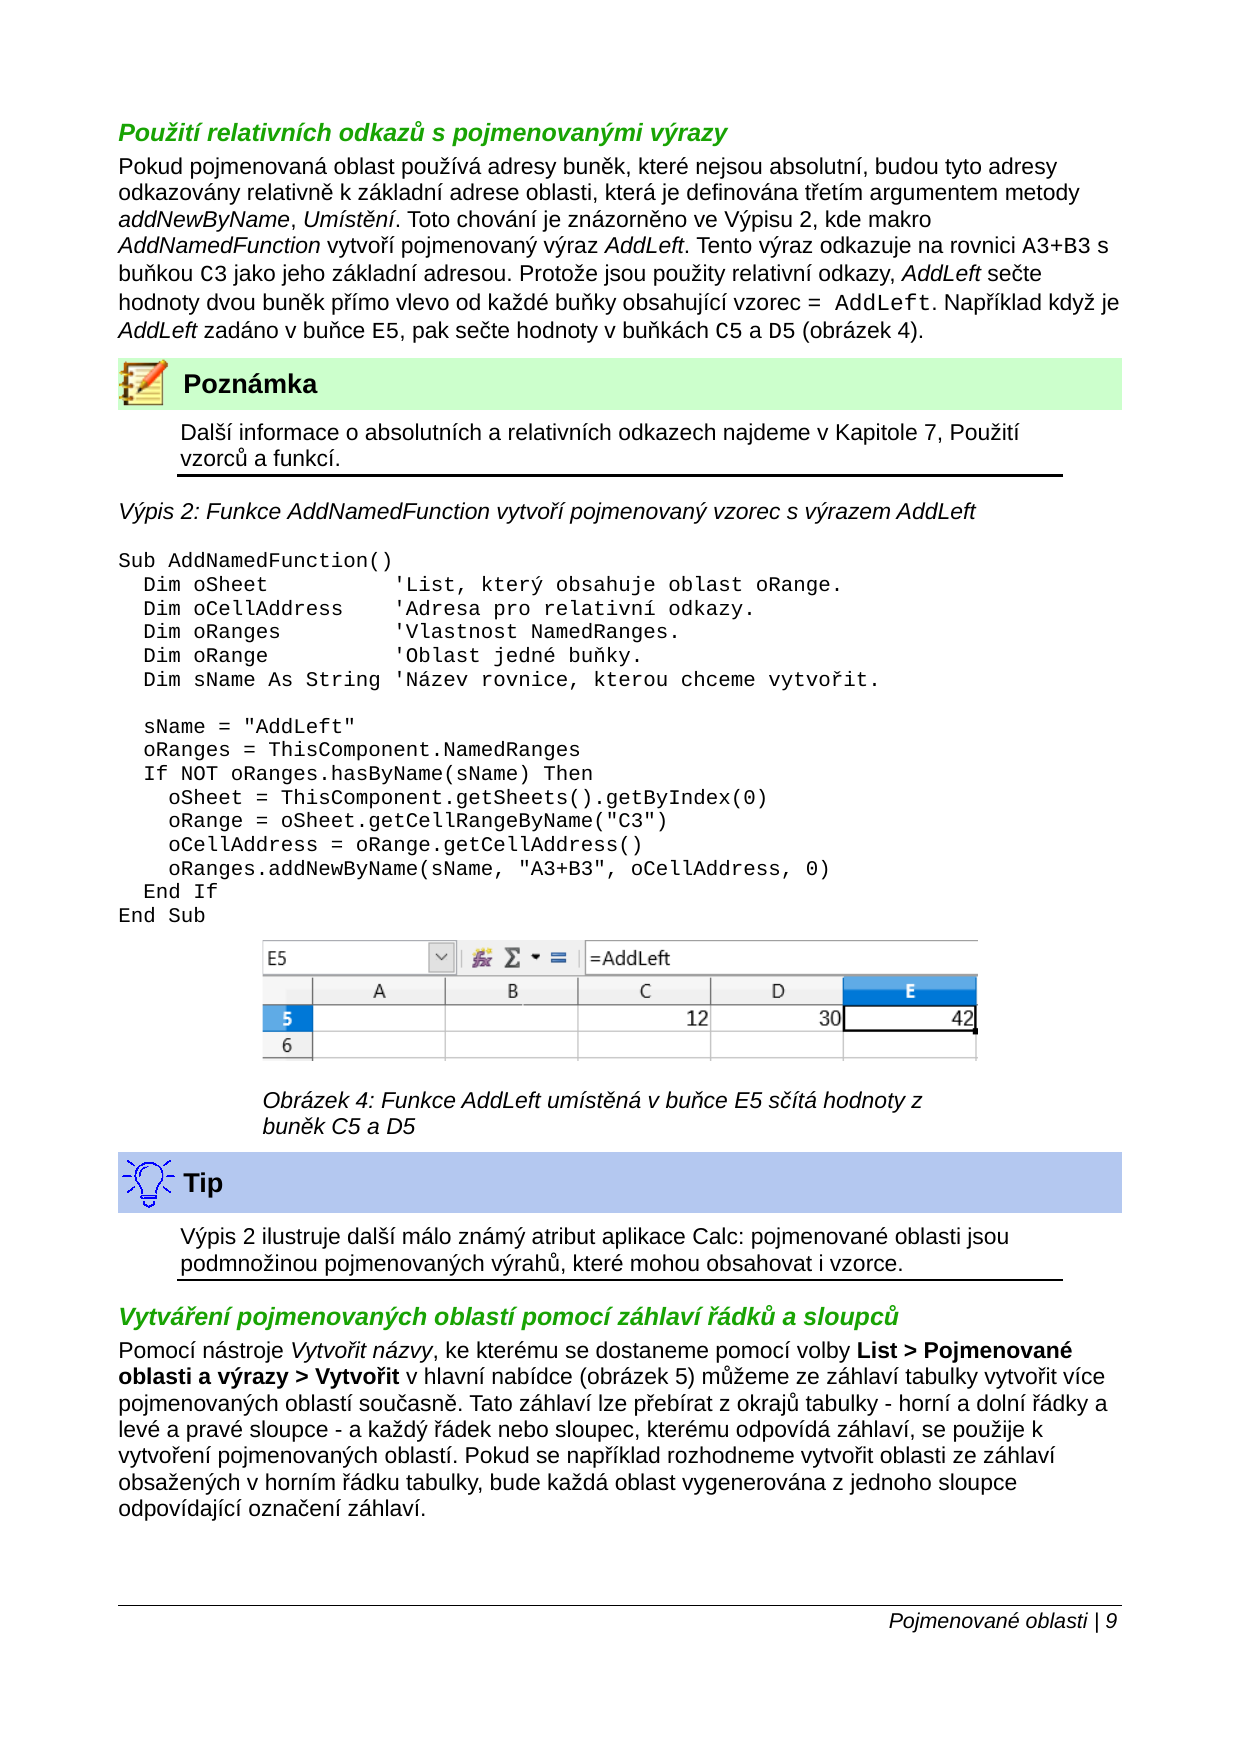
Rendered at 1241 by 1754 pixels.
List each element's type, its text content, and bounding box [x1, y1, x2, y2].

text oCellAddress = oRange.getCellAddress() [118, 834, 1122, 858]
text Dim sName As String 'Název rovnice, kterou chceme vytvořit. [118, 668, 1122, 692]
text Výpis 2 ilustruje další málo známý atribut aplikace Calc: pojmenované oblasti jsou podmnožinou pojmenovaných výrahů, které mohou obsahovat i vzorce. [177, 1220, 1063, 1279]
subtitle Tip [118, 1152, 1122, 1213]
subtitle Poznámka [118, 358, 1122, 410]
text sName = "AddLeft" [118, 716, 1122, 739]
picture [262, 940, 978, 1061]
subtitle Vytváření pojmenovaných oblastí pomocí záhlaví řádků a sloupců [118, 1302, 1122, 1331]
text Dim oRanges 'Vlastnost NamedRanges. [118, 621, 1122, 645]
text Pomocí nástroje Vytvořit názvy, ke kterému se dostaneme pomocí volby List > Pojmenované oblasti a výrazy > Vytvořit v hlavní nabídce (obrázek 5) můžeme ze záhlaví tabulky vytvořit více pojmenovaných oblastí současně. Tato záhlaví lze přebírat z okrajů tabulky - horní a dolní řádky a levé a pravé sloupce - a každý řádek nebo sloupec, kterému odpovídá záhlaví, se použije k vytvoření pojmenovaných oblastí. Pokud se například rozhodneme vytvořit oblasti ze záhlaví obsažených v horním řádku tabulky, bude každá oblast vygenerována z jednoho sloupce odpovídající označení záhlaví. [118, 1337, 1122, 1521]
text oRanges.addNewByName(sName, "A3+B3", oCellAddress, 0) [118, 858, 1122, 881]
text Pokud pojmenovaná oblast používá adresy buněk, které nejsou absolutní, budou tyto adresy odkazovány relativně k základní adrese oblasti, která je definována třetím argumentem metody addNewByName, Umístění. Toto chování je znázorněno ve Výpisu 2, kde makro AddNamedFunction vytvoří pojmenovaný výraz AddLeft. Tento výraz odkazuje na rovnici A3+B3 s buňkou C3 jako jeho základní adresou. Protože jsou použity relativní odkazy, AddLeft sečte hodnoty dvou buněk přímo vlevo od každé buňky obsahující vzorec = AddLeft. Například když je AddLeft zadáno v buňce E5, pak sečte hodnoty v buňkách C5 a D5 (obrázek 4). [118, 153, 1122, 345]
text End If [118, 881, 1122, 905]
text Dim oSheet 'List, který obsahuje oblast oRange. [118, 574, 1122, 598]
text End Sub [118, 905, 1122, 929]
picture [119, 1152, 179, 1212]
picture [119, 358, 170, 409]
text Sub AddNamedFunction() [118, 550, 1122, 574]
text Obrázek 4: Funkce AddLeft umístěná v buňce E5 sčítá hodnoty z buněk C5 a D5 [262, 1061, 978, 1140]
text Dim oCellAddress 'Adresa pro relativní odkazy. [118, 598, 1122, 621]
text oRanges = ThisComponent.NamedRanges [118, 739, 1122, 763]
subtitle Použití relativních odkazů s pojmenovanými výrazy [118, 118, 1122, 147]
text oRange = oSheet.getCellRangeByName("C3") [118, 810, 1122, 834]
text If NOT oRanges.hasByName(sName) Then [118, 763, 1122, 787]
text Další informace o absolutních a relativních odkazech najdeme v Kapitole 7, Použití vzorců a funkcí. [177, 416, 1063, 474]
text Dim oRange 'Oblast jedné buňky. [118, 645, 1122, 668]
text Výpis 2: Funkce AddNamedFunction vytvoří pojmenovaný vzorec s výrazem AddLeft [118, 498, 1122, 524]
text oSheet = ThisComponent.getSheets().getByIndex(0) [118, 787, 1122, 810]
